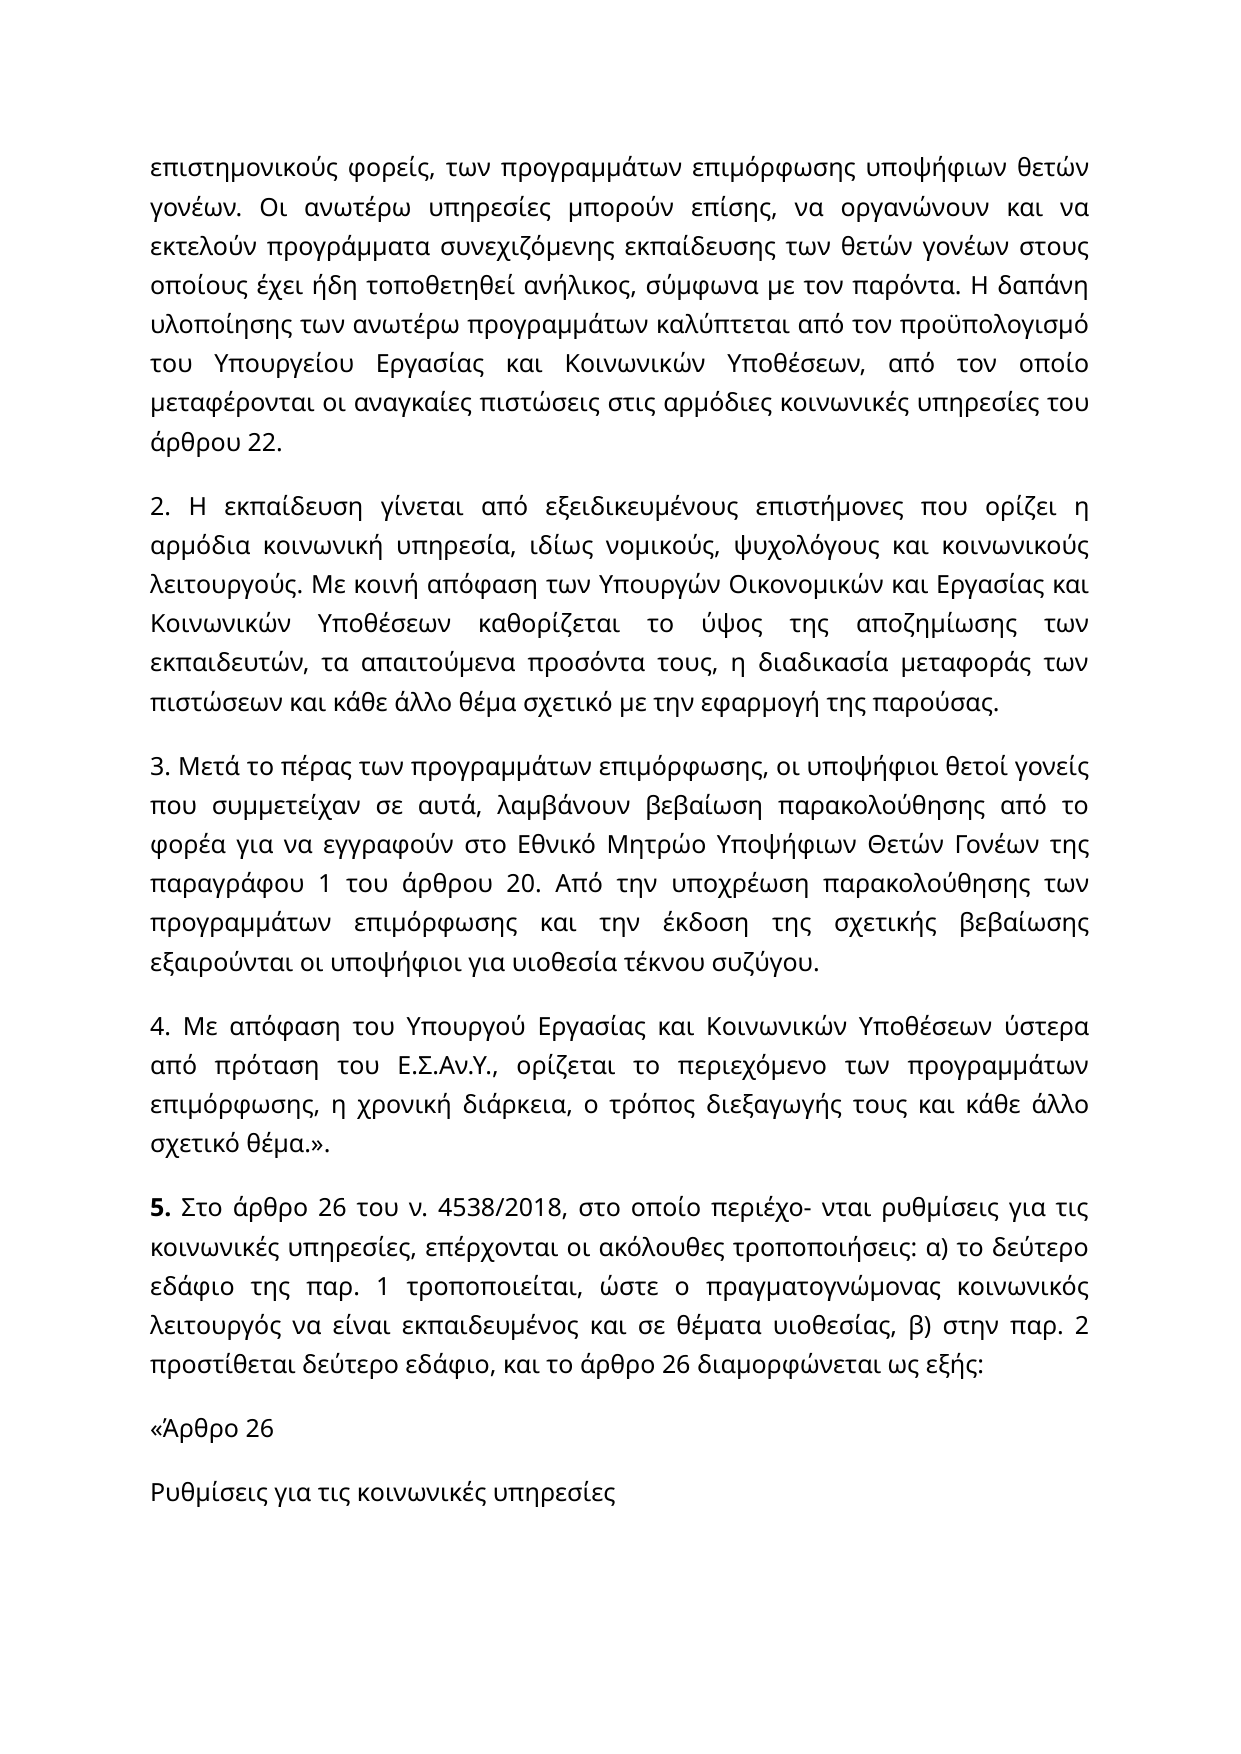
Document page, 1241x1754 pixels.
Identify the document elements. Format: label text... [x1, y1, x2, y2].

text 4. Με απόφαση του Υπουργού Εργασίας και Κοινωνικών Υποθέσεων ύστερα από πρόταση του Ε.Σ.Αν.Υ., ορίζεται το περιεχόμενο των προγραμμάτων επιμόρφωσης, η χρονική διάρκεια, ο τρόπος διεξαγωγής τους και κάθε άλλο σχετικό θέμα.». [150, 1008, 1090, 1160]
text επιστημονικούς φορείς, των προγραμμάτων επιμόρφωσης υποψήφιων θετών γονέων. Οι ανωτέρω υπηρεσίες μπορούν επίσης, να οργανώνουν και να εκτελούν προγράμματα συνεχιζόμενης εκπαίδευσης των θετών γονέων στους οποίους έχει ήδη τοποθετηθεί ανήλικος, σύμφωνα με τον παρόντα. Η δαπάνη υλοποίησης των ανωτέρω προγραμμάτων καλύπτεται από τον προϋπολογισμό του Υπουργείου Εργασίας και Κοινωνικών Υποθέσεων, από τον οποίο μεταφέρονται οι αναγκαίες πιστώσεις στις αρμόδιες κοινωνικές υπηρεσίες του άρθρου 22. [150, 150, 1090, 458]
text 2. Η εκπαίδευση γίνεται από εξειδικευμένους επιστήμονες που ορίζει η αρμόδια κοινωνική υπηρεσία, ιδίως νομικούς, ψυχολόγους και κοινωνικούς λειτουργούς. Με κοινή απόφαση των Υπουργών Οικονομικών και Εργασίας και Κοινωνικών Υποθέσεων καθορίζεται το ύψος της αποζημίωσης των εκπαιδευτών, τα απαιτούμενα προσόντα τους, η διαδικασία μεταφοράς των πιστώσεων και κάθε άλλο θέμα σχετικό με την εφαρμογή της παρούσας. [150, 488, 1090, 718]
text «Άρθρο 26 [150, 1411, 1090, 1445]
text Ρυθμίσεις για τις κοινωνικές υπηρεσίες [150, 1475, 1090, 1509]
text 5. Στο άρθρο 26 του ν. 4538/2018, στο οποίο περιέχο- νται ρυθμίσεις για τις κοινωνικές υπηρεσίες, επέρχονται οι ακόλουθες τροποποιήσεις: α) το δεύτερο εδάφιο της παρ. 1 τροποποιείται, ώστε ο πραγματογνώμονας κοινωνικός λειτουργός να είναι εκπαιδευμένος και σε θέματα υιοθεσίας, β) στην παρ. 2 προστίθεται δεύτερο εδάφιο, και το άρθρο 26 διαμορφώνεται ως εξής: [150, 1190, 1090, 1381]
text 3. Μετά το πέρας των προγραμμάτων επιμόρφωσης, οι υποψήφιοι θετοί γονείς που συμμετείχαν σε αυτά, λαμβάνουν βεβαίωση παρακολούθησης από το φορέα για να εγγραφούν στο Εθνικό Μητρώο Υποψήφιων Θετών Γονέων της παραγράφου 1 του άρθρου 20. Από την υποχρέωση παρακολούθησης των προγραμμάτων επιμόρφωσης και την έκδοση της σχετικής βεβαίωσης εξαιρούνται οι υποψήφιοι για υιοθεσία τέκνου συζύγου. [150, 748, 1090, 978]
